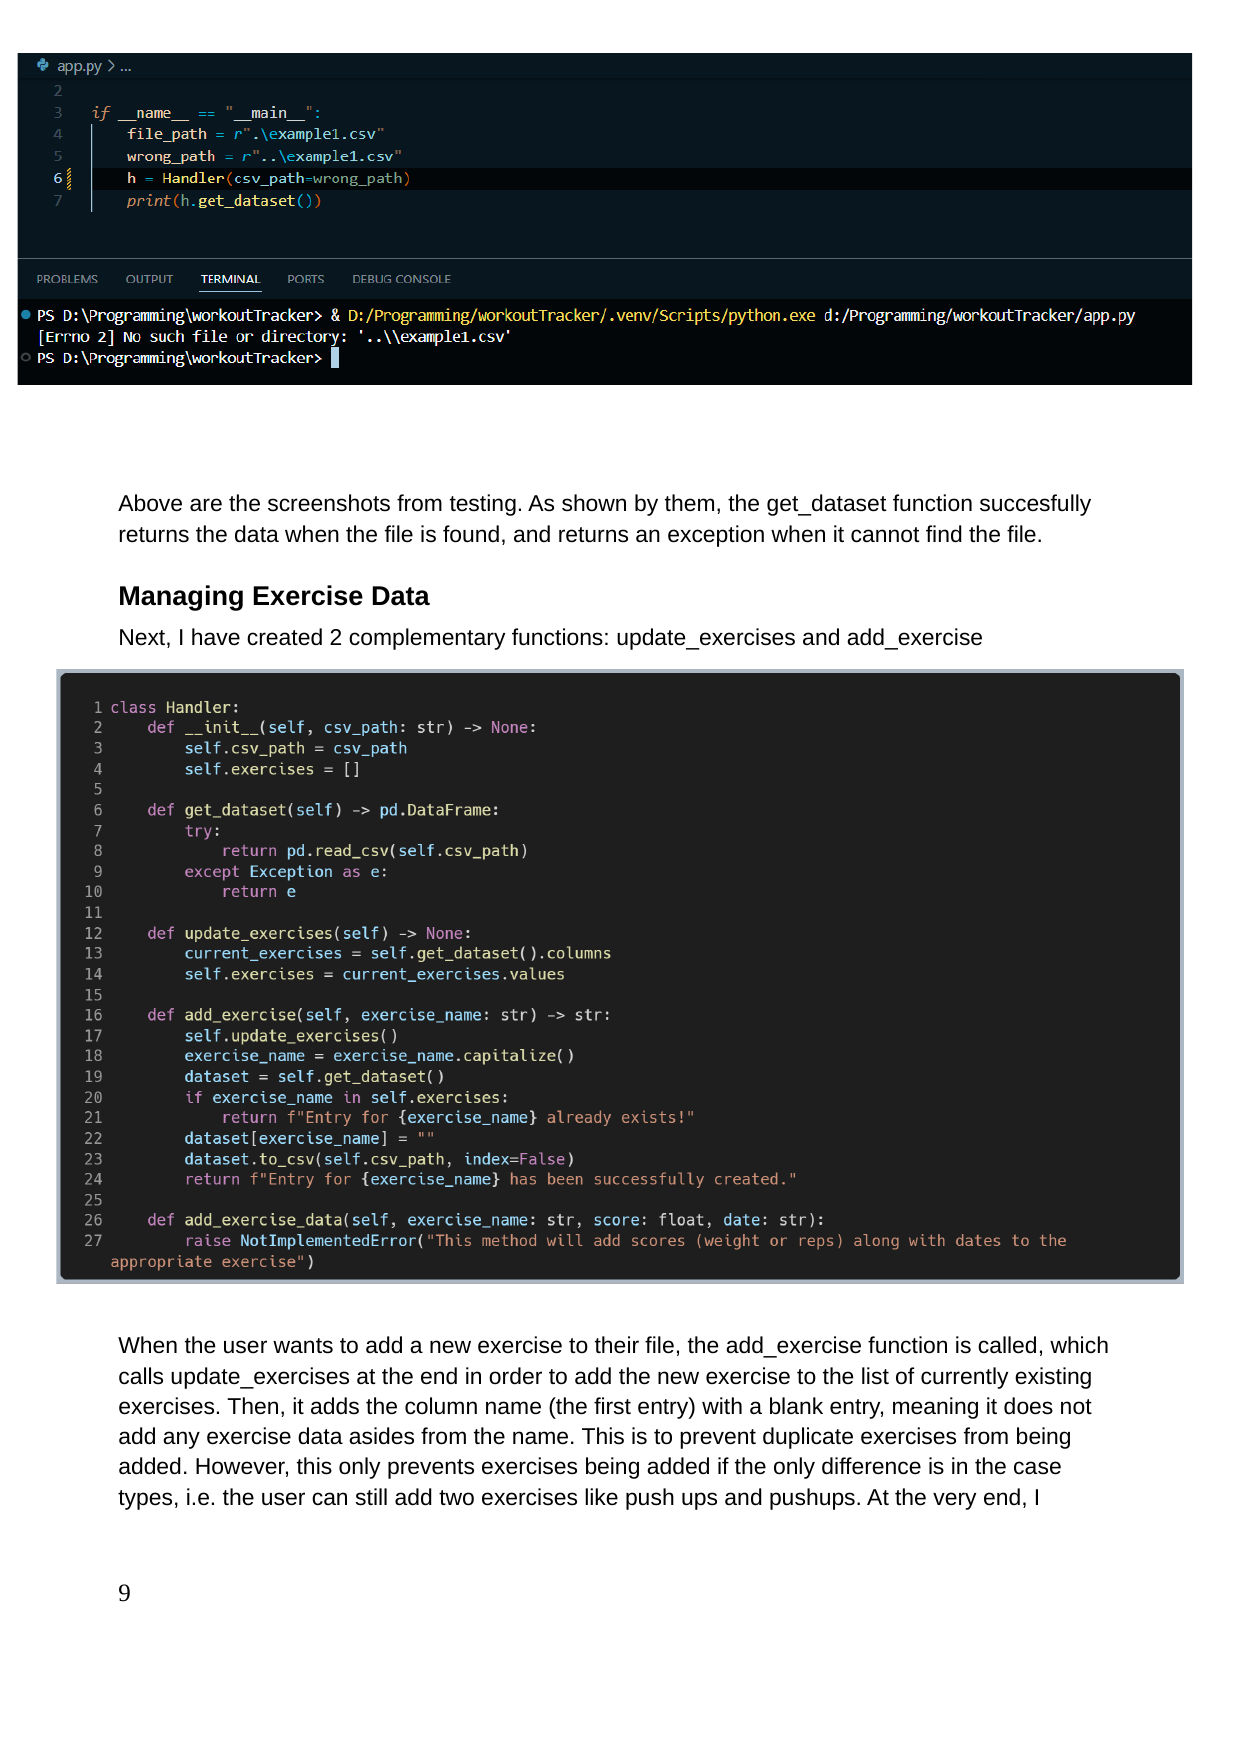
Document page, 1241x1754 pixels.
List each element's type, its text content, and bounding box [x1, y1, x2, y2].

text Next, I have created 2 complementary functions: update_exercises and add_exercise [118, 624, 1122, 650]
subtitle Managing Exercise Data [118, 580, 1122, 611]
picture [56, 668, 1184, 1284]
text Above are the screenshots from testing. As shown by them, the get_dataset function succesfully returns the data when the file is found, and returns an exception when it cannot find the file. [118, 490, 1122, 547]
text When the user wants to add a new exercise to their file, the add_exercise function is called, which calls update_exercises at the end in order to add the new exercise to the list of currently existing exercises. Then, it adds the column name (the first entry) with a blank entry, meaning it does not add any exercise data asides from the name. This is to prevent duplicate exercises from being added. However, this only prevents exercises being added if the only difference is in the case types, i.e. the user can still add two exercises like push ups and pushups. At the very end, I [118, 1332, 1122, 1510]
picture [17, 53, 1193, 385]
